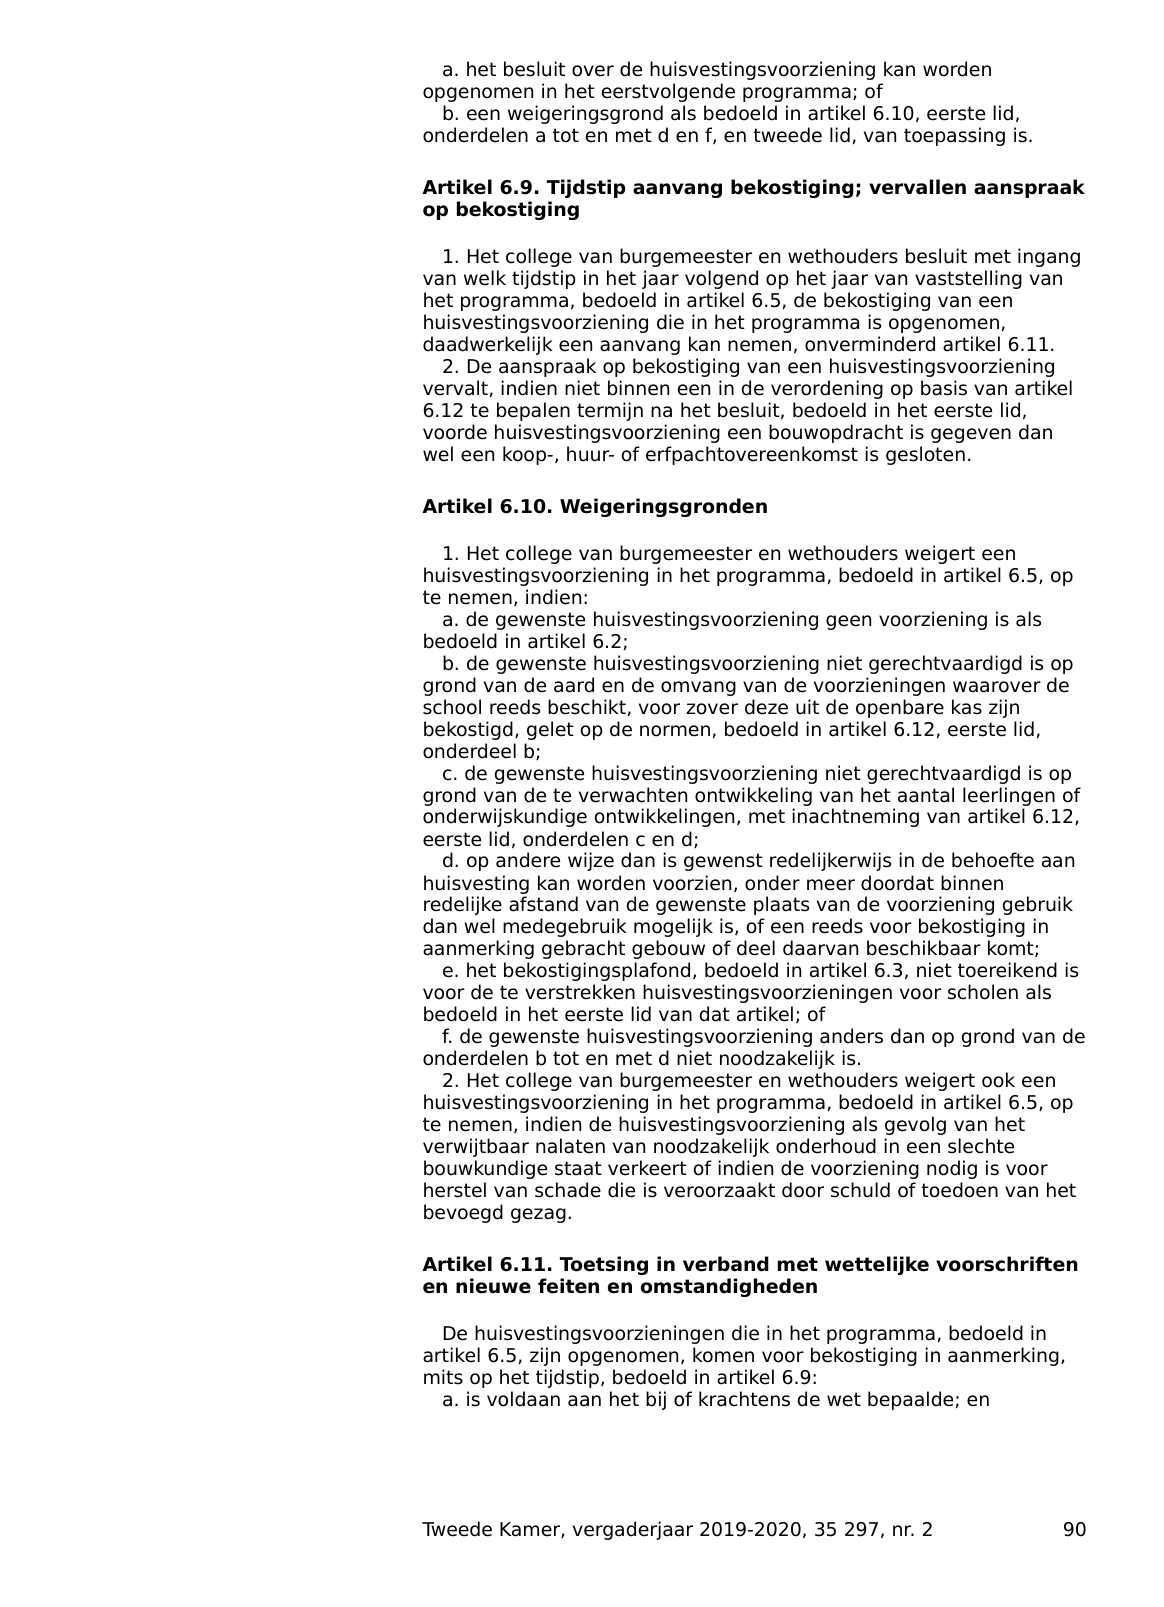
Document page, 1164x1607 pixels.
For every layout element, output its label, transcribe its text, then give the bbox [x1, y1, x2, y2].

subtitle Artikel 6.11. Toetsing in verband met wettelijke voorschriften en nieuwe feiten en omstandigheden [422, 1254, 1087, 1298]
text 1. Het college van burgemeester en wethouders besluit met ingang van welk tijdstip in het jaar volgend op het jaar van vaststelling van het programma, bedoeld in artikel 6.5, de bekostiging van een huisvestingsvoorziening die in het programma is opgenomen, daadwerkelijk een aanvang kan nemen, onverminderd artikel 6.11. [422, 246, 1087, 356]
text c. de gewenste huisvestingsvoorziening niet gerechtvaardigd is op grond van de te verwachten ontwikkeling van het aantal leerlingen of onderwijskundige ontwikkelingen, met inachtneming van artikel 6.12, eerste lid, onderdelen c en d; [422, 762, 1087, 850]
text 2. De aanspraak op bekostiging van een huisvestingsvoorziening vervalt, indien niet binnen een in de verordening op basis van artikel 6.12 te bepalen termijn na het besluit, bedoeld in het eerste lid, voorde huisvestingsvoorziening een bouwopdracht is gegeven dan wel een koop-, huur- of erfpachtovereenkomst is gesloten. [422, 356, 1087, 466]
text f. de gewenste huisvestingsvoorziening anders dan op grond van de onderdelen b tot en met d niet noodzakelijk is. [422, 1026, 1087, 1070]
text 2. Het college van burgemeester en wethouders weigert ook een huisvestingsvoorziening in het programma, bedoeld in artikel 6.5, op te nemen, indien de huisvestingsvoorziening als gevolg van het verwijtbaar nalaten van noodzakelijk onderhoud in een slechte bouwkundige staat verkeert of indien de voorziening nodig is voor herstel van schade die is veroorzaakt door schuld of toedoen van het bevoegd gezag. [422, 1070, 1087, 1224]
subtitle Artikel 6.10. Weigeringsgronden [422, 496, 1087, 518]
text a. is voldaan aan het bij of krachtens de wet bepaalde; en [422, 1389, 1087, 1411]
subtitle Artikel 6.9. Tijdstip aanvang bekostiging; vervallen aanspraak op bekostiging [422, 177, 1087, 221]
text a. de gewenste huisvestingsvoorziening geen voorziening is als bedoeld in artikel 6.2; [422, 609, 1087, 653]
text 1. Het college van burgemeester en wethouders weigert een huisvestingsvoorziening in het programma, bedoeld in artikel 6.5, op te nemen, indien: [422, 543, 1087, 609]
text d. op andere wijze dan is gewenst redelijkerwijs in de behoefte aan huisvesting kan worden voorzien, onder meer doordat binnen redelijke afstand van de gewenste plaats van de voorziening gebruik dan wel medegebruik mogelijk is, of een reeds voor bekostiging in aanmerking gebracht gebouw of deel daarvan beschikbaar komt; [422, 850, 1087, 960]
text a. het besluit over de huisvestingsvoorziening kan worden opgenomen in het eerstvolgende programma; of [422, 59, 1087, 103]
text b. een weigeringsgrond als bedoeld in artikel 6.10, eerste lid, onderdelen a tot en met d en f, en tweede lid, van toepassing is. [422, 103, 1087, 147]
text De huisvestingsvoorzieningen die in het programma, bedoeld in artikel 6.5, zijn opgenomen, komen voor bekostiging in aanmerking, mits op het tijdstip, bedoeld in artikel 6.9: [422, 1323, 1087, 1389]
text b. de gewenste huisvestingsvoorziening niet gerechtvaardigd is op grond van de aard en de omvang van de voorzieningen waarover de school reeds beschikt, voor zover deze uit de openbare kas zijn bekostigd, gelet op de normen, bedoeld in artikel 6.12, eerste lid, onderdeel b; [422, 653, 1087, 762]
text e. het bekostigingsplafond, bedoeld in artikel 6.3, niet toereikend is voor de te verstrekken huisvestingsvoorzieningen voor scholen als bedoeld in het eerste lid van dat artikel; of [422, 960, 1087, 1026]
